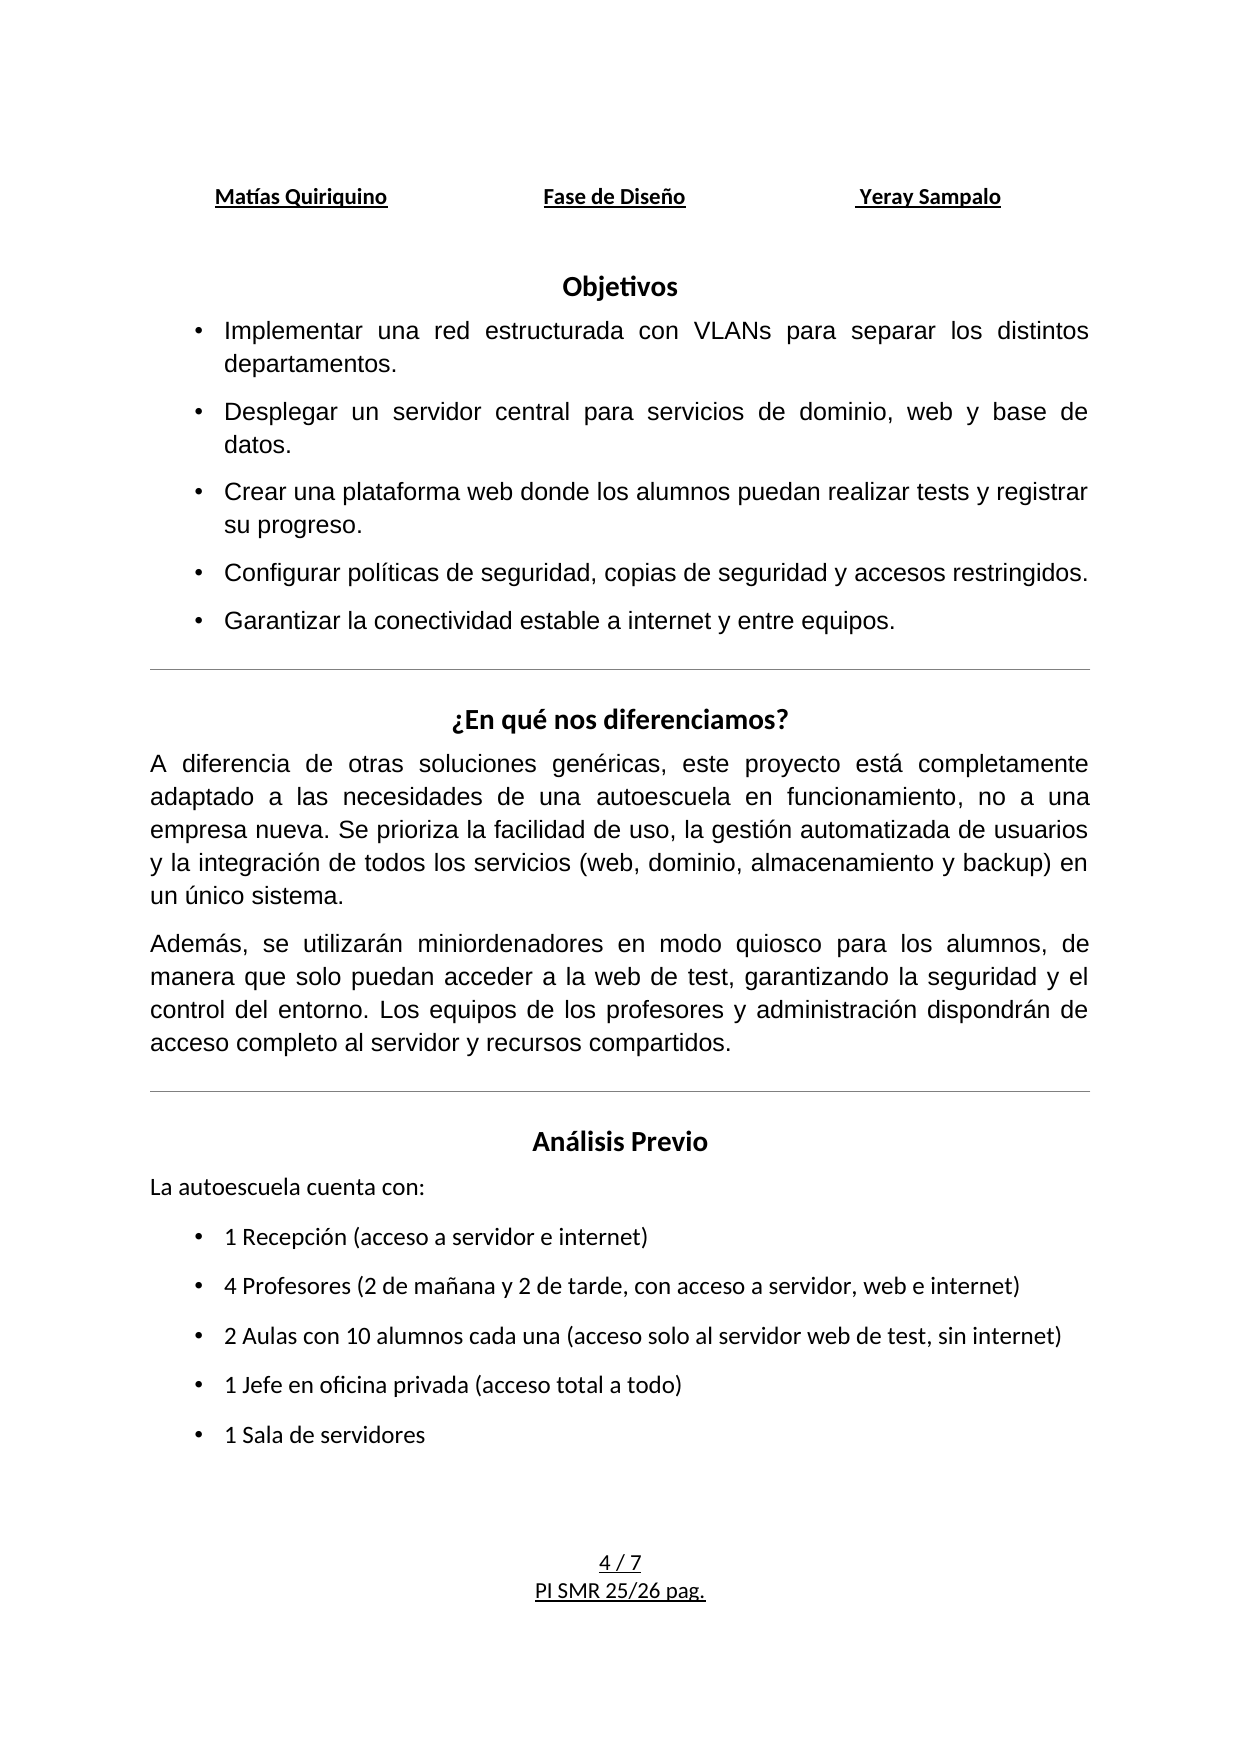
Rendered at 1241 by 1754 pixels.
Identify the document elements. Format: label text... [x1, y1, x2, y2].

list Garantizar la conectividad estable a internet y entre equipos. [194, 606, 1090, 634]
subtitle Análisis Previo [150, 1123, 1090, 1158]
list Configurar políticas de seguridad, copias de seguridad y accesos restringidos. [194, 558, 1090, 587]
list 1 Recepción (acceso a servidor e internet) [194, 1221, 1090, 1251]
subtitle ¿En qué nos diferenciamos? [150, 701, 1090, 737]
list 1 Sala de servidores [194, 1419, 1090, 1449]
text Además, se utilizarán miniordenadores en modo quiosco para los alumnos, de manera que solo puedan acceder a la web de test, garantizando la seguridad y el control del entorno. Los equipos de los profesores y administración dispondrán de acceso completo al servidor y recursos compartidos. [150, 929, 1090, 1057]
list 4 Profesores (2 de mañana y 2 de tarde, con acceso a servidor, web e internet) [194, 1270, 1090, 1301]
list 2 Aulas con 10 alumnos cada una (acceso solo al servidor web de test, sin internet) [194, 1320, 1090, 1350]
text A diferencia de otras soluciones genéricas, este proyecto está completamente adaptado a las necesidades de una autoescuela en funcionamiento, no a una empresa nueva. Se prioriza la facilidad de uso, la gestión automatizada de usuarios y la integración de todos los servicios (web, dominio, almacenamiento y backup) en un único sistema. [150, 749, 1090, 910]
text La autoescuela cuenta con: [150, 1171, 1090, 1202]
subtitle Objetivos [150, 268, 1090, 303]
list 1 Jefe en oficina privada (acceso total a todo) [194, 1369, 1090, 1400]
list Implementar una red estructurada con VLANs para separar los distintos departamentos. [194, 316, 1090, 378]
list Crear una plataforma web donde los alumnos puedan realizar tests y registrar su progreso. [194, 477, 1090, 539]
list Desplegar un servidor central para servicios de dominio, web y base de datos. [194, 397, 1090, 458]
